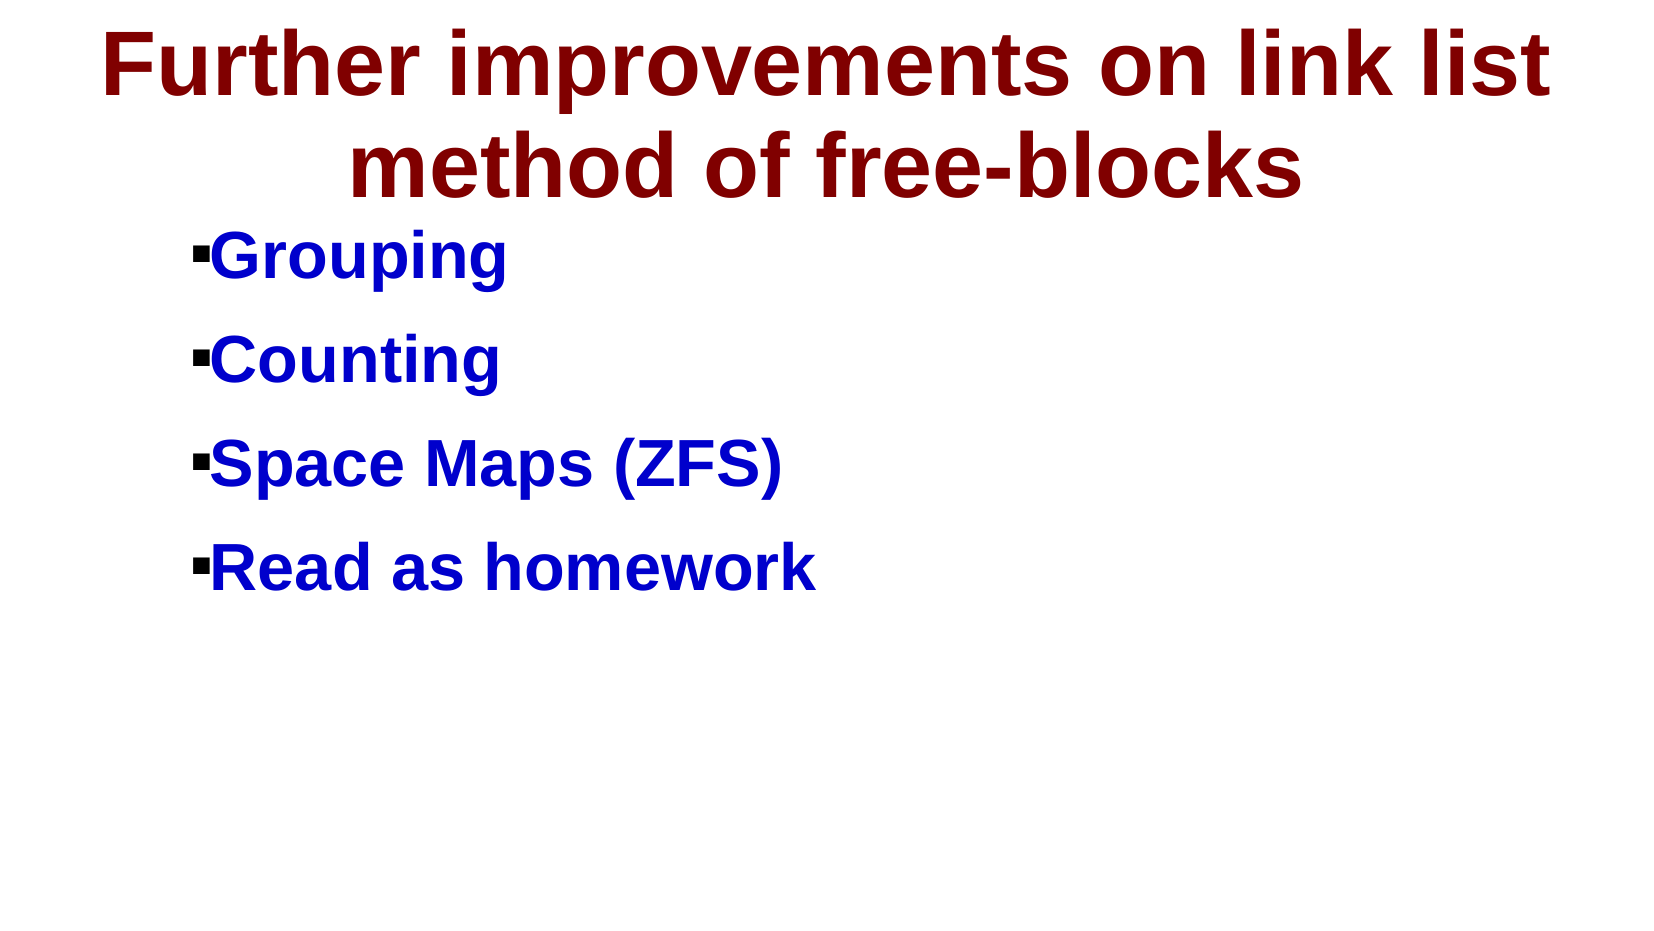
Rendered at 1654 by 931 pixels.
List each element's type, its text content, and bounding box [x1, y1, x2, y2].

title Further improvements on link list method of free-blocks [82, 12, 1571, 217]
list Grouping Counting Space Maps (ZFS) Read as homework [82, 217, 1571, 757]
